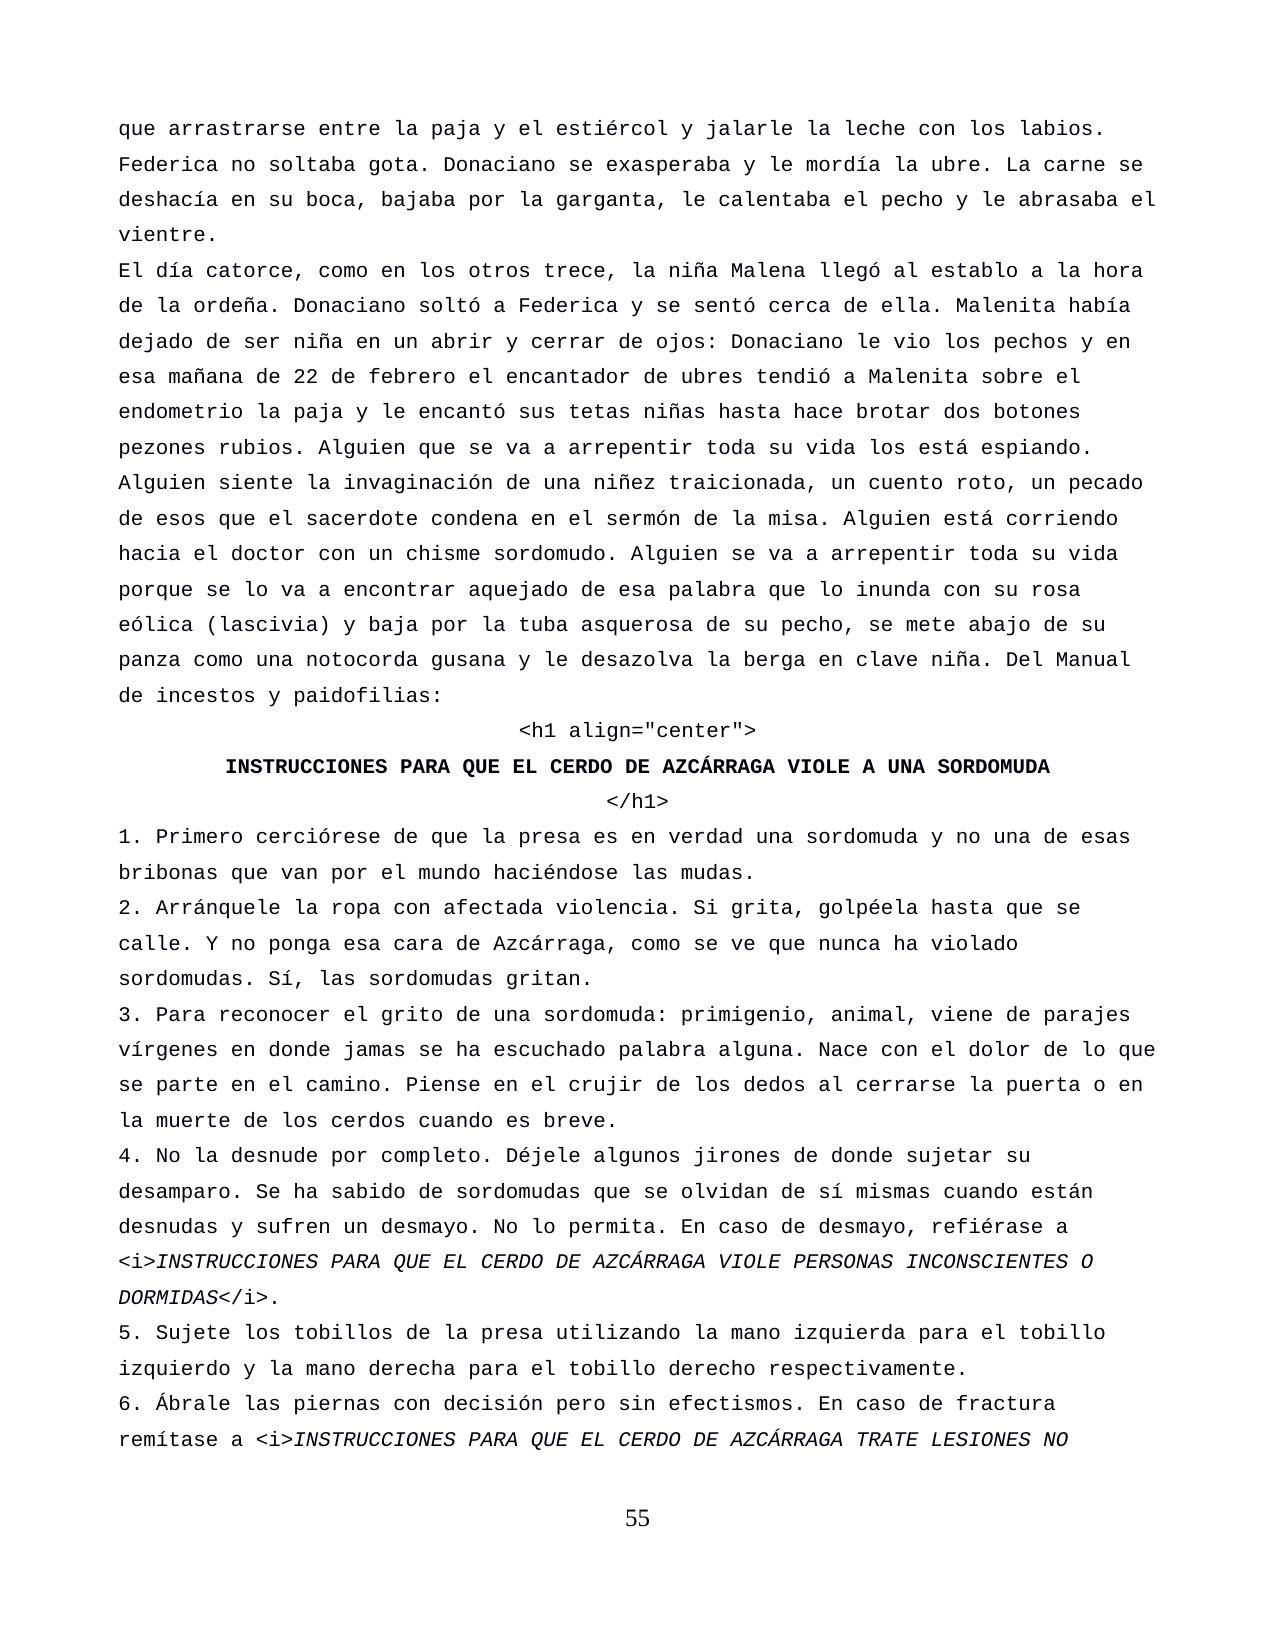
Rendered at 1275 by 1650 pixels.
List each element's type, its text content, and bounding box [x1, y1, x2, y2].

text 5. Sujete los tobillos de la presa utilizando la mano izquierda para el tobillo izquierdo y la mano derecha para el tobillo derecho respectivamente. [118, 1322, 1157, 1381]
text <h1 align="center"> [118, 720, 1157, 744]
text 1. Primero cerciórese de que la presa es en verdad una sordomuda y no una de esas bribonas que van por el mundo haciéndose las mudas. [118, 826, 1157, 886]
text 3. Para reconocer el grito de una sordomuda: primigenio, animal, viene de parajes vírgenes en donde jamas se ha escuchado palabra alguna. Nace con el dolor de lo que se parte en el camino. Piense en el crujir de los dedos al cerrarse la puerta o en la muerte de los cerdos cuando es breve. [118, 1003, 1157, 1133]
text que arrastrarse entre la paja y el estiércol y jalarle la leche con los labios. Federica no soltaba gota. Donaciano se exasperaba y le mordía la ubre. La carne se deshacía en su boca, bajaba por la garganta, le calentaba el pecho y le abrasaba el vientre. [118, 118, 1157, 248]
text El día catorce, como en los otros trece, la niña Malena llegó al establo a la hora de la ordeña. Donaciano soltó a Federica y se sentó cerca de ella. Malenita había dejado de ser niña en un abrir y cerrar de ojos: Donaciano le vio los pechos y en esa mañana de 22 de febrero el encantador de ubres tendió a Malenita sobre el endometrio la paja y le encantó sus tetas niñas hasta hace brotar dos botones pezones rubios. Alguien que se va a arrepentir toda su vida los está espiando. Alguien siente la invaginación de una niñez traicionada, un cuento roto, un pecado de esos que el sacerdote condena en el sermón de la misa. Alguien está corriendo hacia el doctor con un chisme sordomudo. Alguien se va a arrepentir toda su vida porque se lo va a encontrar aquejado de esa palabra que lo inunda con su rosa eólica (lascivia) y baja por la tuba asquerosa de su pecho, se mete abajo de su panza como una notocorda gusana y le desazolva la berga en clave niña. Del Manual de incestos y paidofilias: [118, 260, 1157, 708]
text 4. No la desnude por completo. Déjele algunos jirones de donde sujetar su desamparo. Se ha sabido de sordomudas que se olvidan de sí mismas cuando están desnudas y sufren un desmayo. No lo permita. En caso de desmayo, refiérase a <i>INSTRUCCIONES PARA QUE EL CERDO DE AZCÁRRAGA VIOLE PERSONAS INCONSCIENTES O DORMIDAS</i>. [118, 1145, 1157, 1311]
text 2. Arránquele la ropa con afectada violencia. Si grita, golpéela hasta que se calle. Y no ponga esa cara de Azcárraga, como se ve que nunca ha violado sordomudas. Sí, las sordomudas gritan. [118, 897, 1157, 992]
text INSTRUCCIONES PARA QUE EL CERDO DE AZCÁRRAGA VIOLE A UNA SORDOMUDA [118, 756, 1157, 779]
text </h1> [118, 791, 1157, 815]
text 6. Ábrale las piernas con decisión pero sin efectismos. En caso de fractura remítase a <i>INSTRUCCIONES PARA QUE EL CERDO DE AZCÁRRAGA TRATE LESIONES NO [118, 1393, 1157, 1452]
